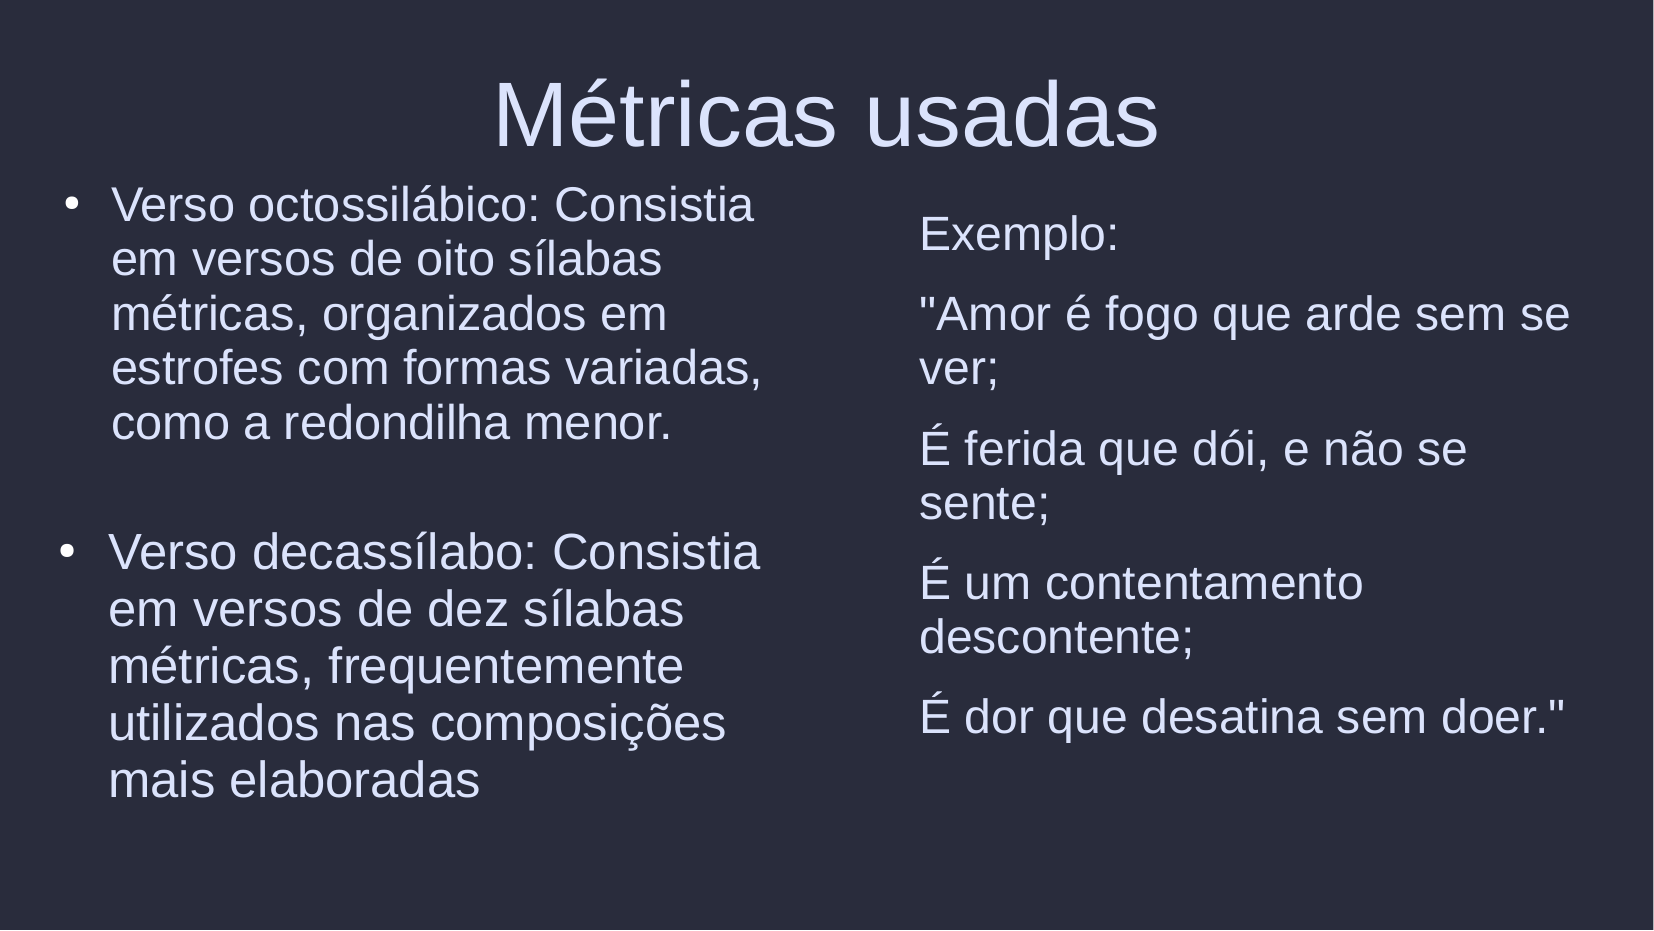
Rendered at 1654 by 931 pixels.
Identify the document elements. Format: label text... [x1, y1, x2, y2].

list Exemplo: "Amor é fogo que arde sem se ver; É ferida que dói, e não se sente; É um contentamento descontente; É dor que desatina sem doer." [856, 206, 1583, 747]
list Verso decassílabo: Consistia em versos de dez sílabas métricas, frequentemente utilizados nas composições mais elaboradas [41, 523, 768, 827]
list Verso octossilábico: Consistia em versos de oito sílabas métricas, organizados em estrofes com formas variadas, como a redondilha menor. [47, 177, 774, 502]
title Métricas usadas [82, 37, 1571, 193]
